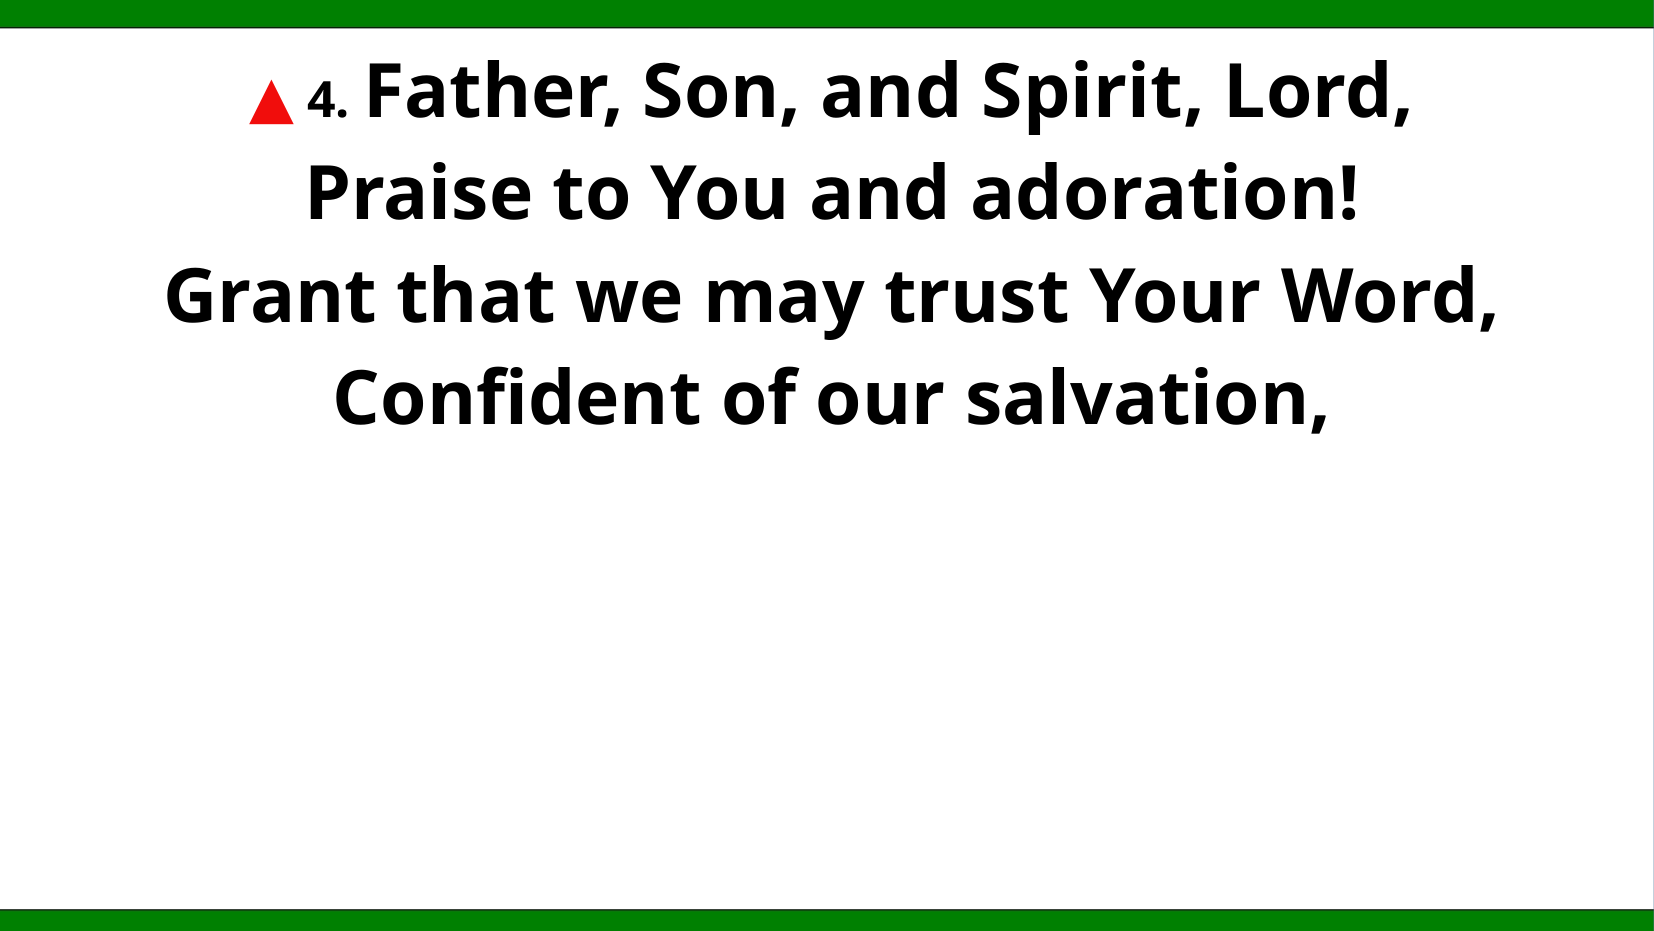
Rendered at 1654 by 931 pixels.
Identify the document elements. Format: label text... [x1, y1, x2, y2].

text_box ▲ 4. Father, Son, and Spirit, Lord, Praise to You and adoration! Grant that we may trust Your Word, Confident of our salvation, [105, 30, 1561, 453]
picture [0, 0, 1654, 931]
